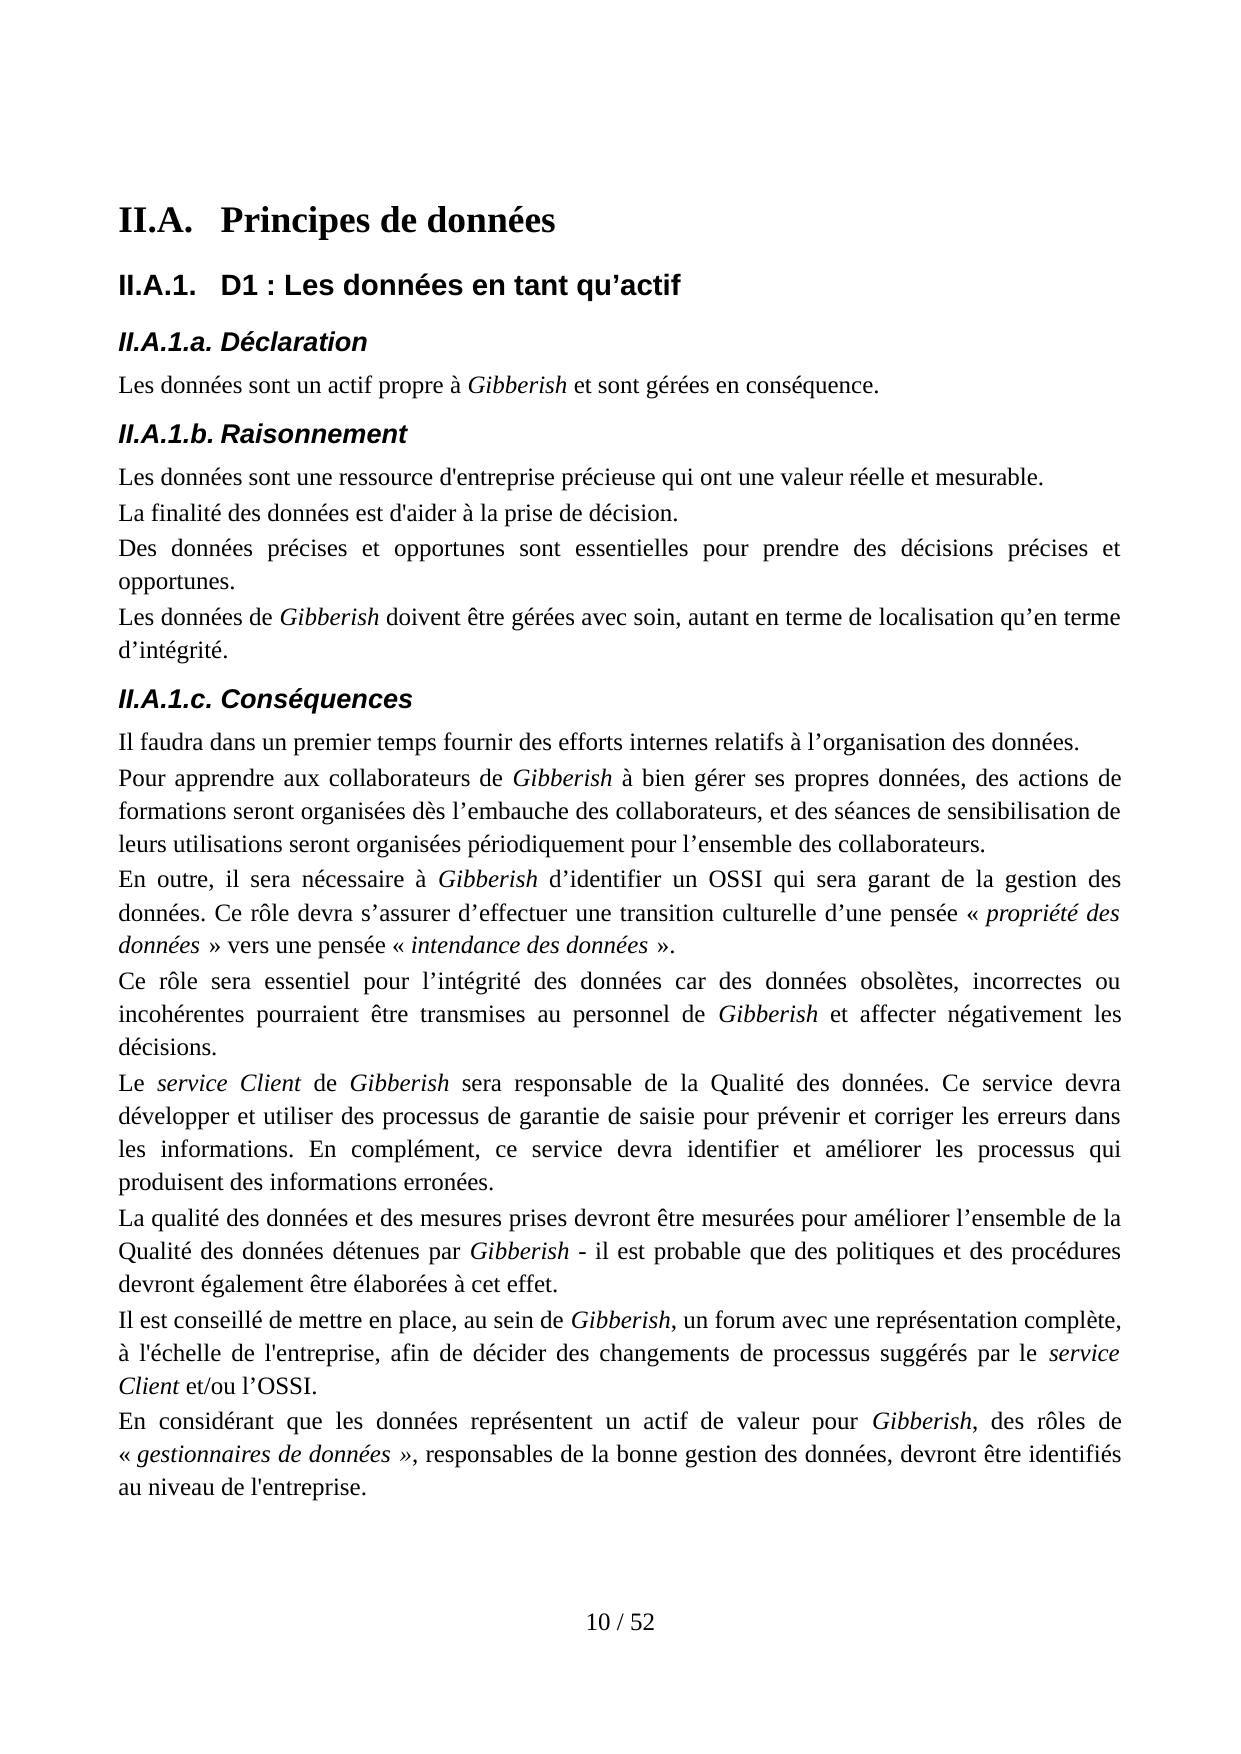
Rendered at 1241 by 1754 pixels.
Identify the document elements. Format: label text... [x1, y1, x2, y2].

text Les données sont une ressource d'entreprise précieuse qui ont une valeur réelle et mesurable. [118, 462, 1122, 491]
subtitle Raisonnement [118, 418, 1122, 449]
text Les données de Gibberish doivent être gérées avec soin, autant en terme de localisation qu’en terme d’intégrité. [118, 602, 1122, 664]
text Les données sont un actif propre à Gibberish et sont gérées en conséquence. [118, 370, 1122, 399]
subtitle D1 : Les données en tant qu’actif [118, 267, 1122, 301]
text La finalité des données est d'aider à la prise de décision. [118, 498, 1122, 526]
text Il est conseillé de mettre en place, au sein de Gibberish, un forum avec une représentation complète, à l'échelle de l'entreprise, afin de décider des changements de processus suggérés par le service Client et/ou l’OSSI. [118, 1305, 1122, 1399]
text Ce rôle sera essentiel pour l’intégrité des données car des données obsolètes, incorrectes ou incohérentes pourraient être transmises au personnel de Gibberish et affecter négativement les décisions. [118, 966, 1122, 1061]
text Pour apprendre aux collaborateurs de Gibberish à bien gérer ses propres données, des actions de formations seront organisées dès l’embauche des collaborateurs, et des séances de sensibilisation de leurs utilisations seront organisées périodiquement pour l’ensemble des collaborateurs. [118, 763, 1122, 858]
subtitle Déclaration [118, 326, 1122, 357]
text Des données précises et opportunes sont essentielles pour prendre des décisions précises et opportunes. [118, 533, 1122, 595]
subtitle Principes de données [118, 197, 1122, 240]
subtitle Conséquences [118, 683, 1122, 714]
text En outre, il sera nécessaire à Gibberish d’identifier un OSSI qui sera garant de la gestion des données. Ce rôle devra s’assurer d’effectuer une transition culturelle d’une pensée « propriété des données » vers une pensée « intendance des données ». [118, 864, 1122, 959]
text Il faudra dans un premier temps fournir des efforts internes relatifs à l’organisation des données. [118, 727, 1122, 756]
text Le service Client de Gibberish sera responsable de la Qualité des données. Ce service devra développer et utiliser des processus de garantie de saisie pour prévenir et corriger les erreurs dans les informations. En complément, ce service devra identifier et améliorer les processus qui produisent des informations erronées. [118, 1068, 1122, 1196]
text La qualité des données et des mesures prises devront être mesurées pour améliorer l’ensemble de la Qualité des données détenues par Gibberish - il est probable que des politiques et des procédures devront également être élaborées à cet effet. [118, 1203, 1122, 1298]
text En considérant que les données représentent un actif de valeur pour Gibberish, des rôles de « gestionnaires de données », responsables de la bonne gestion des données, devront être identifiés au niveau de l'entreprise. [118, 1406, 1122, 1501]
